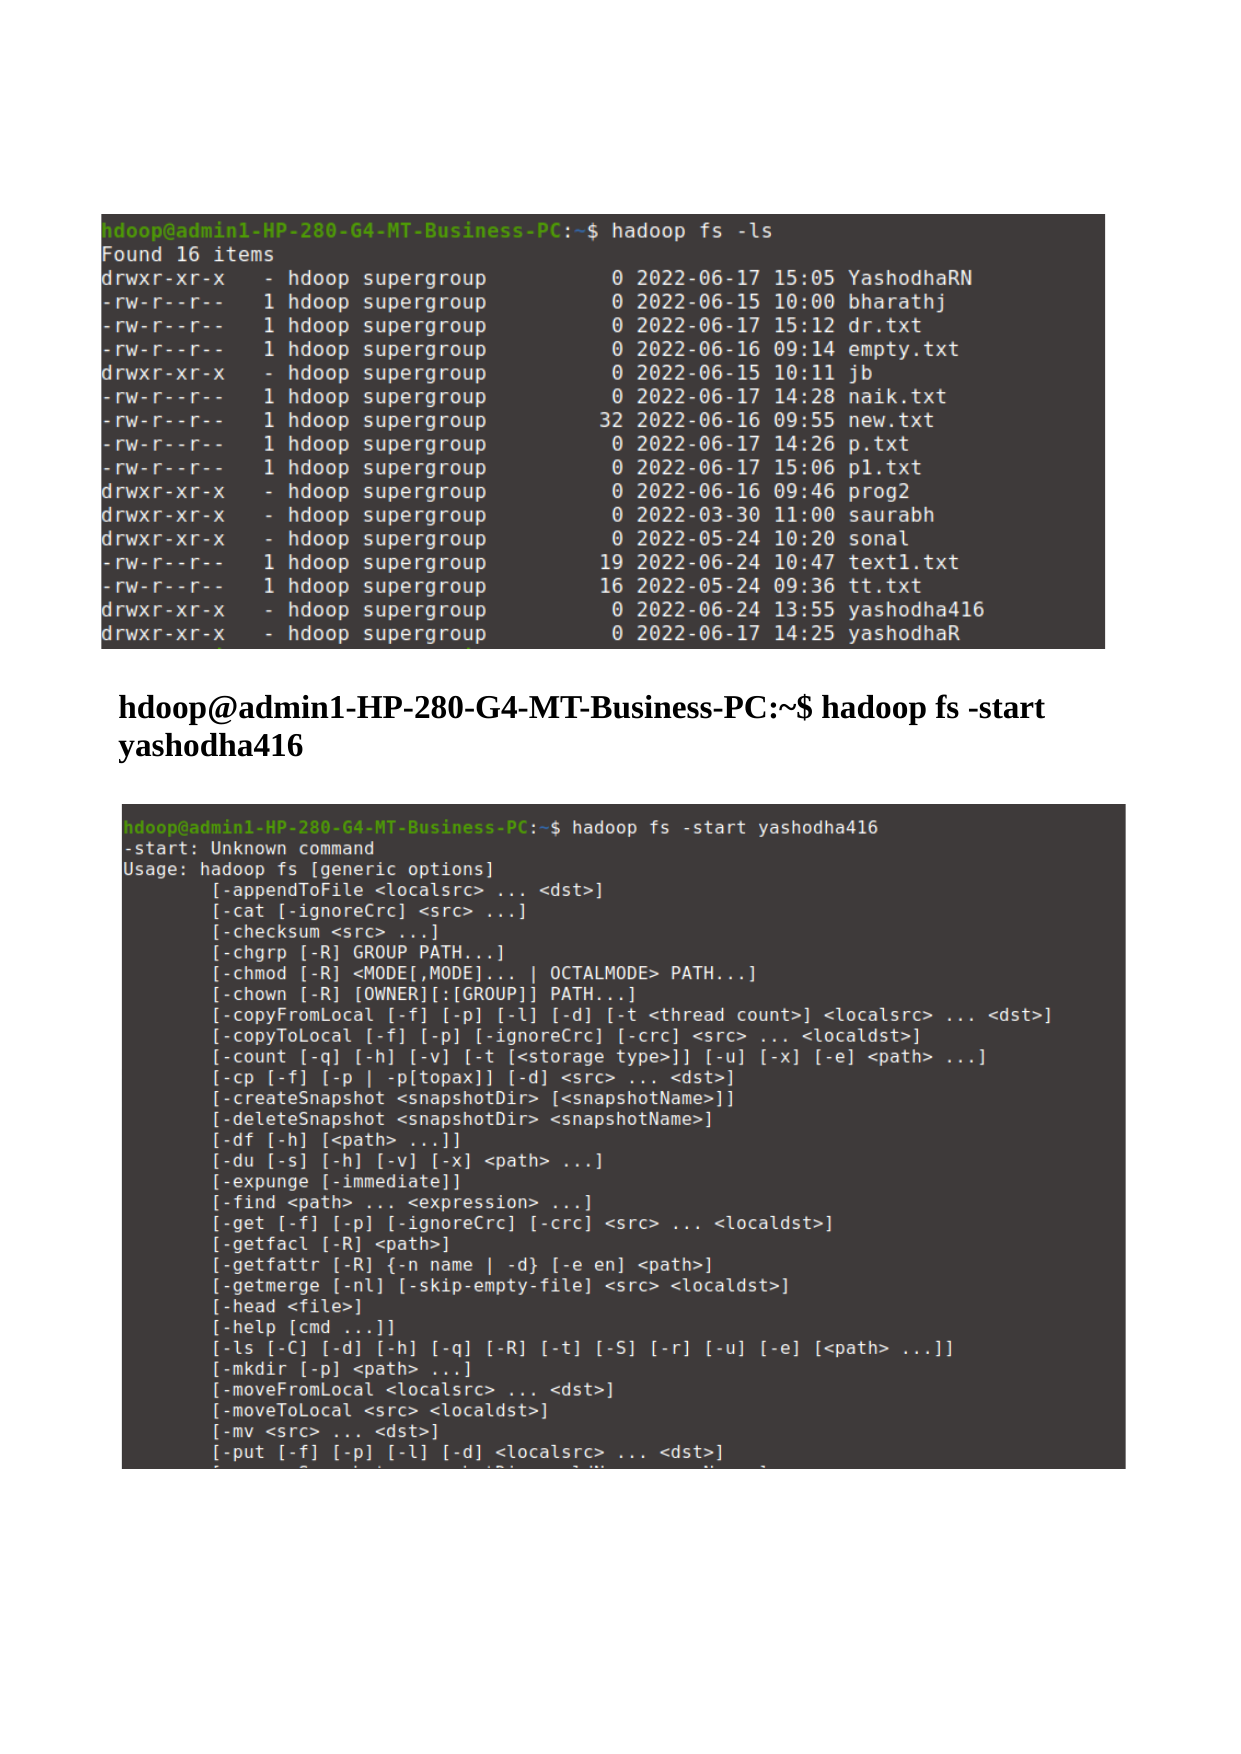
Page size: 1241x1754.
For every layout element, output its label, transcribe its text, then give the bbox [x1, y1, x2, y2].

text hdoop@admin1-HP-280-G4-MT-Business-PC:~$ hadoop fs -start yashodha416 [118, 687, 1122, 764]
picture [101, 214, 1106, 649]
picture [121, 804, 1126, 1469]
